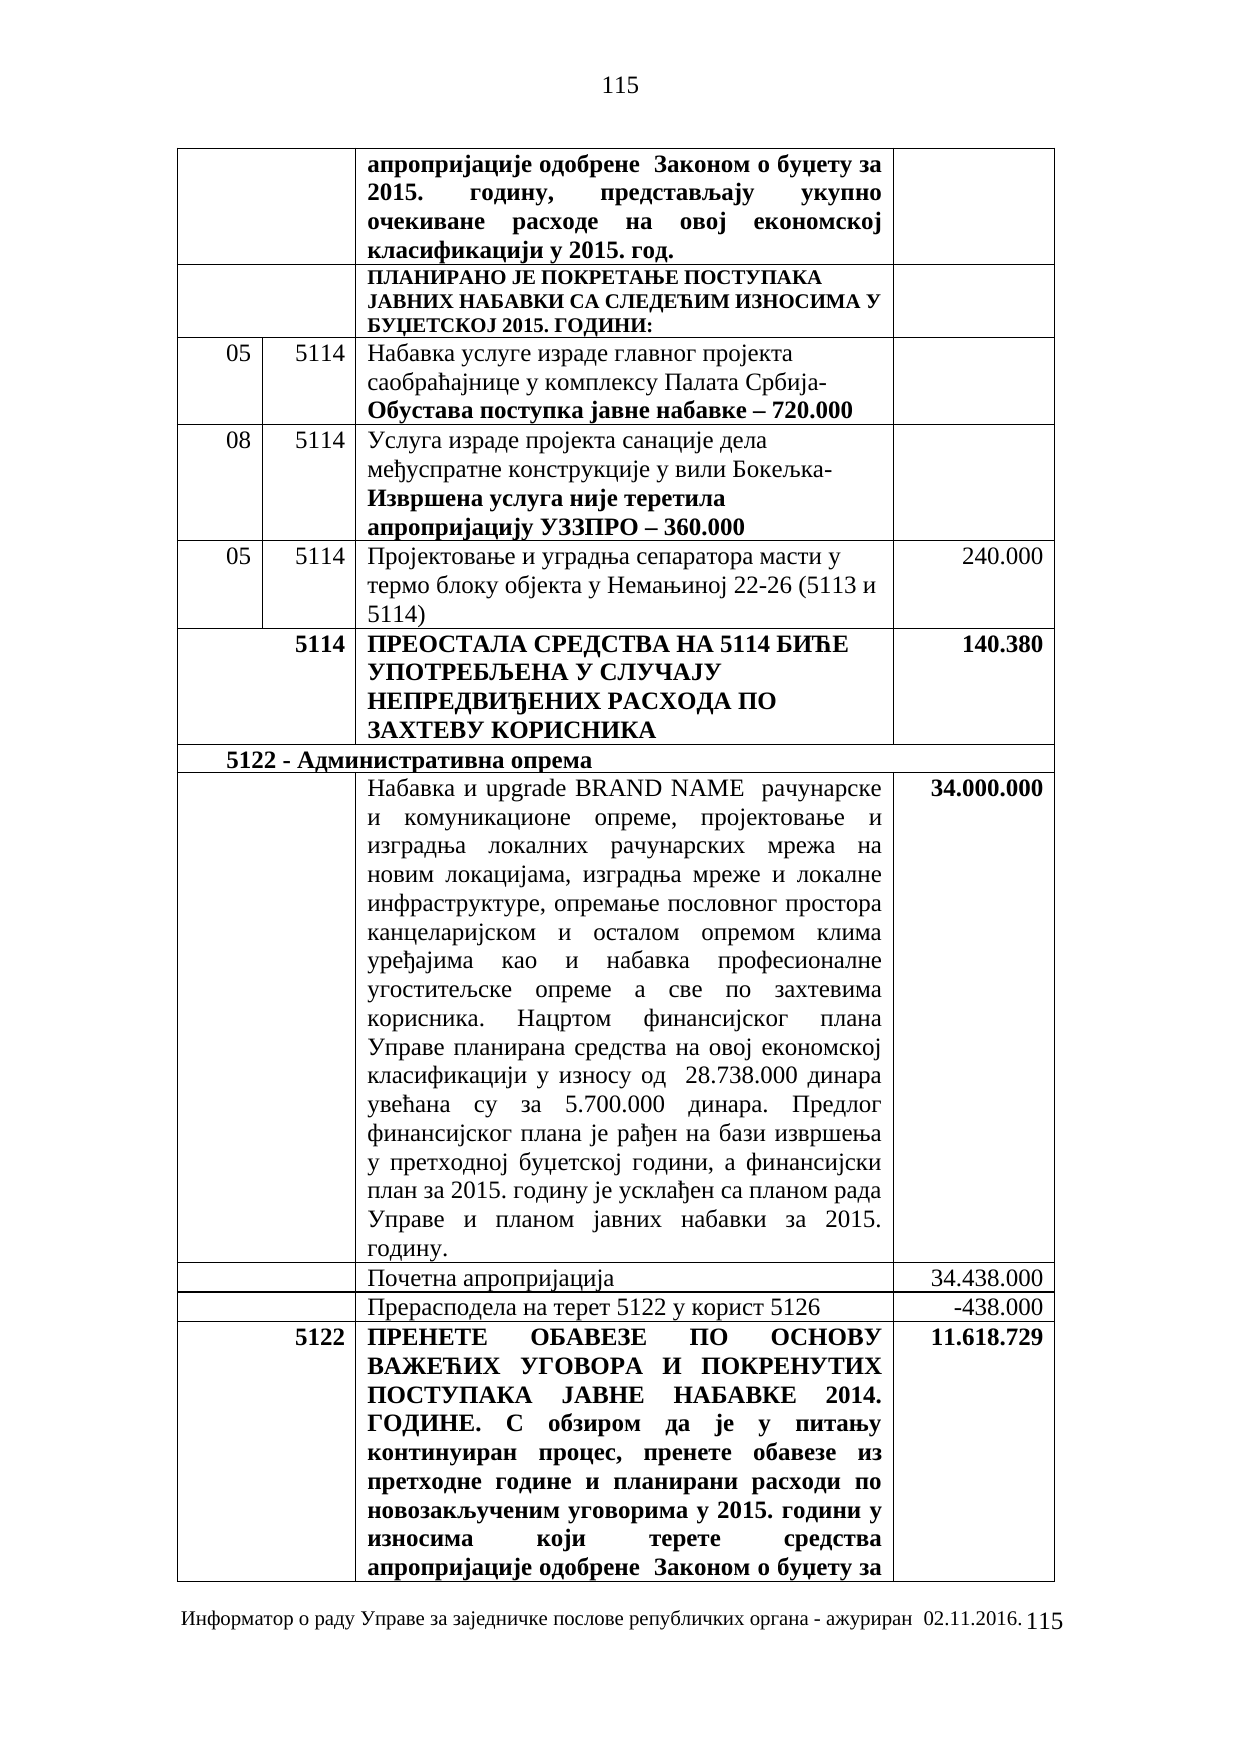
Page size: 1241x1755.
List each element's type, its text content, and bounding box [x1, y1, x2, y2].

table_cell апропријације одобрене Законом о буџету за 2015. годину, представљају укупно очекиване расходе на овој економској класификацији у 2015. год. [356, 149, 893, 264]
table_cell 05 [178, 338, 262, 424]
table_cell 5114 [263, 338, 355, 424]
table_cell -438.000 [894, 1293, 1054, 1321]
table_cell ПРЕНЕТЕ ОБАВЕЗЕ ПО ОСНОВУ ВАЖЕЋИХ УГОВОРА И ПОКРЕНУТИХ ПОСТУПАКА ЈАВНЕ НАБАВКЕ 2014. ГОДИНЕ. С обзиром да је у питању континуиран процес, пренете обавезе из претходне године и планирани расходи по новозакљученим уговорима у 2015. години у износима који терете средства апропријације одобрене Законом о буџету за [356, 1322, 893, 1581]
table_cell Набавка и upgrade BRAND NAME рачунарске и комуникационе опреме, пројектовање и изградња локалних рачунарских мрежа на новим локацијама, изградња мреже и локалне инфраструктуре, опремање пословног простора канцеларијском и осталом опремом клима уређајима као и набавка професионалне угоститељске опреме а све по захтевима корисника. Нацртом финансијског плана Управе планирана средства на овој економској класификацији у износу од 28.738.000 динара увећана су за 5.700.000 динара. Предлог финансијског плана је рађен на бази извршења у претходној буџетској години, а финансијски план за 2015. годину је усклађен са планом рада Управе и планом јавних набавки за 2015. годину. [356, 773, 893, 1262]
table_cell 34.438.000 [894, 1263, 1054, 1291]
table_cell 08 [178, 425, 262, 540]
table_cell Набавка услуге израде главног пројекта саобраћајнице у комплексу Палата Србија-Обустава поступка јавне набавке – 720.000 [356, 338, 893, 424]
table_cell [178, 773, 355, 1262]
table_cell Услуга израде пројекта санације дела међуспратне конструкције у вили Бокељка-Извршена услуга није теретила апропријацију УЗЗПРО – 360.000 [356, 425, 893, 540]
table_cell 5122 [178, 1322, 355, 1581]
table_cell 11.618.729 [894, 1322, 1054, 1581]
table_cell 5114 [178, 629, 355, 744]
table_cell 5122 - Административна опрема [178, 745, 1054, 772]
table_cell [894, 425, 1054, 540]
table_cell 34.000.000 [894, 773, 1054, 1262]
table_cell Прерасподела на терет 5122 у корист 5126 [356, 1293, 893, 1321]
table_cell [894, 265, 1054, 337]
table_cell 140.380 [894, 629, 1054, 744]
table_cell Пројектовање и уградња сепаратора масти у термо блоку објекта у Немањиној 22-26 (5113 и 5114) [356, 541, 893, 628]
table_cell 5114 [263, 541, 355, 628]
table_cell ПРЕОСТАЛА СРЕДСТВА НА 5114 БИЋЕ УПОТРЕБЉЕНА У СЛУЧАЈУ НЕПРЕДВИЂЕНИХ РАСХОДА ПО ЗАХТЕВУ КОРИСНИКА [356, 629, 893, 744]
table_cell ПЛАНИРАНО ЈЕ ПОКРЕТАЊЕ ПОСТУПАКА ЈАВНИХ НАБАВКИ СА СЛЕДЕЋИМ ИЗНОСИМА У БУЏЕТСКОЈ 2015. ГОДИНИ: [356, 265, 893, 337]
table_cell 240.000 [894, 541, 1054, 628]
table_cell [178, 1293, 355, 1321]
table_cell [178, 1263, 355, 1291]
table_cell [178, 149, 355, 264]
table_cell [894, 149, 1054, 264]
table_cell [178, 265, 355, 337]
table_cell 5114 [263, 425, 355, 540]
table_cell [894, 338, 1054, 424]
table_cell 05 [178, 541, 262, 628]
table_cell Почетна апропријација [356, 1263, 893, 1291]
